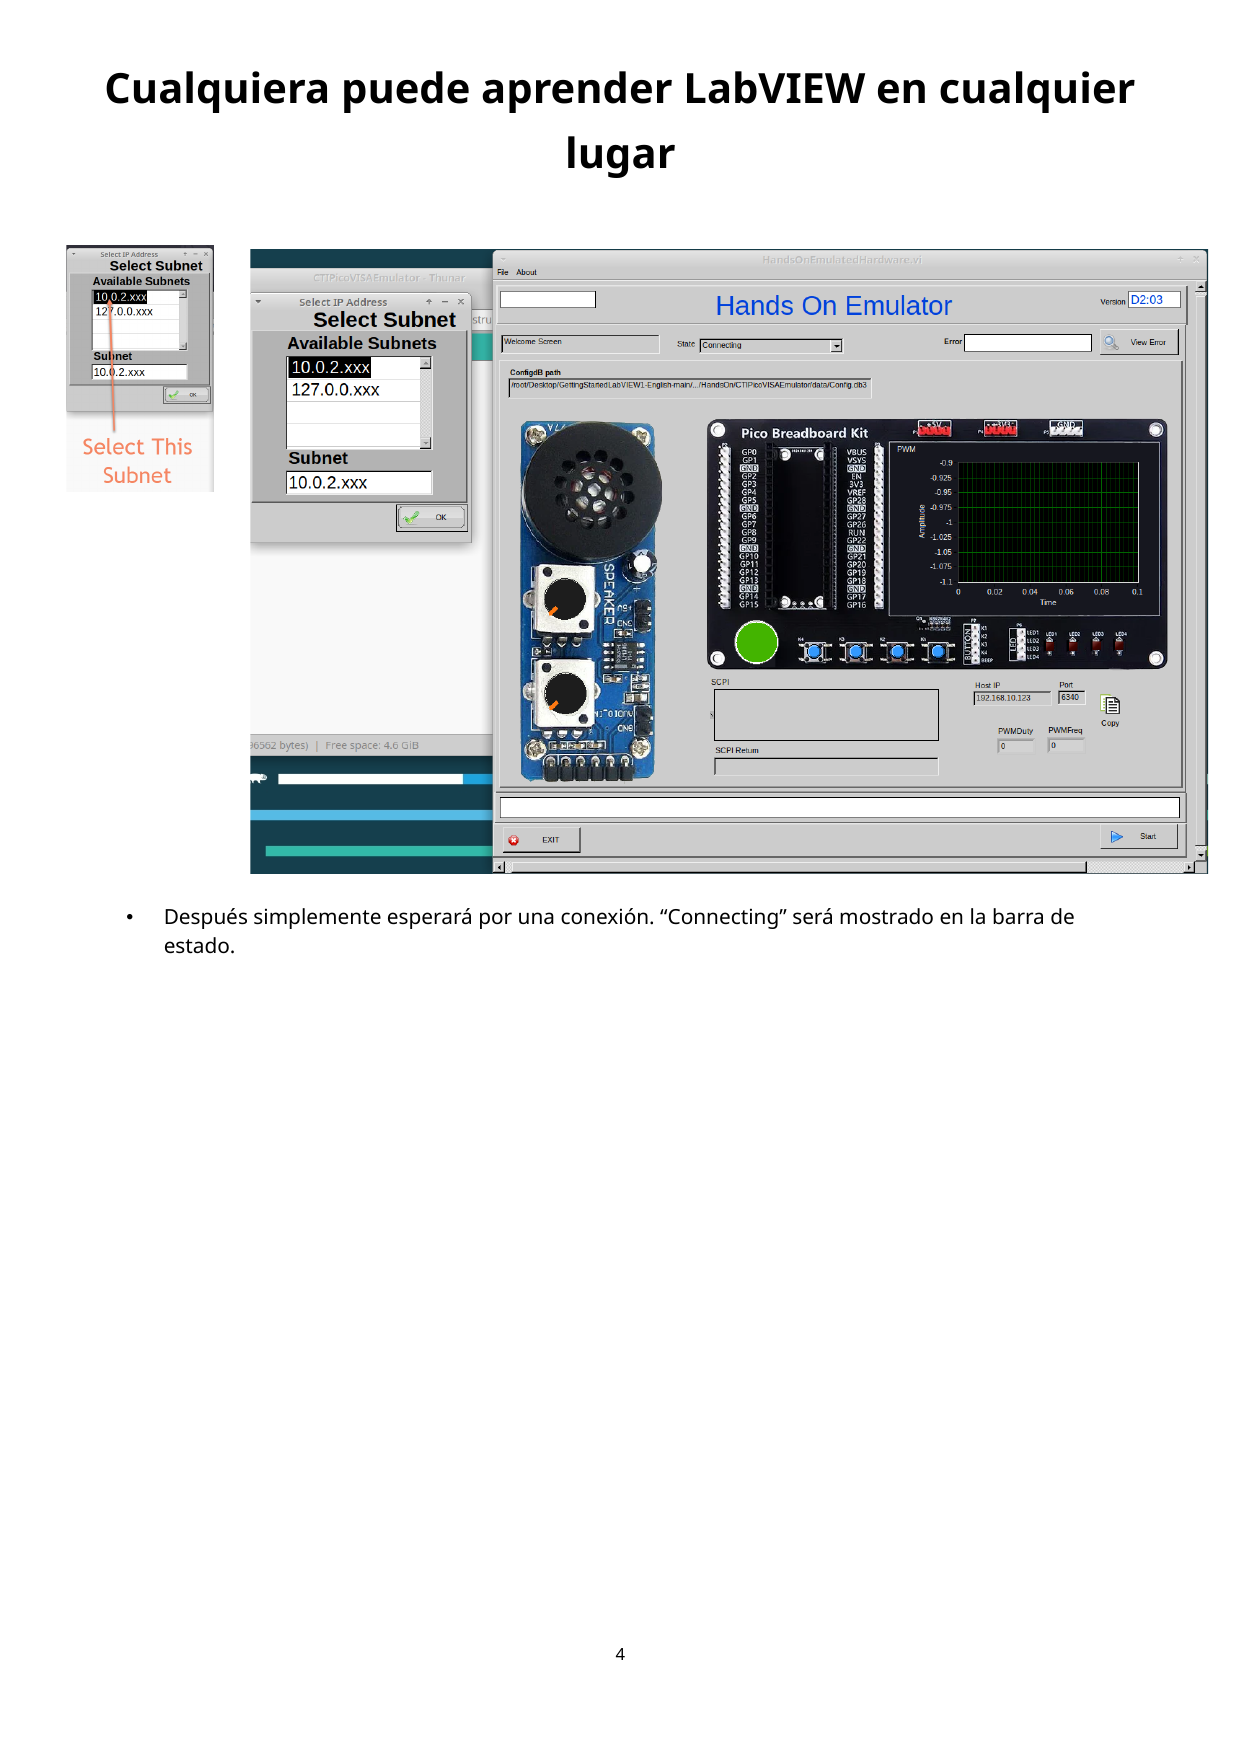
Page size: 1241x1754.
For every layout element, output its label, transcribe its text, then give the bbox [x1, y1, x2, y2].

list Después simplemente esperará por una conexión. “Connecting” será mostrado en la barra de estado. [126, 902, 1152, 959]
picture [250, 249, 1209, 874]
